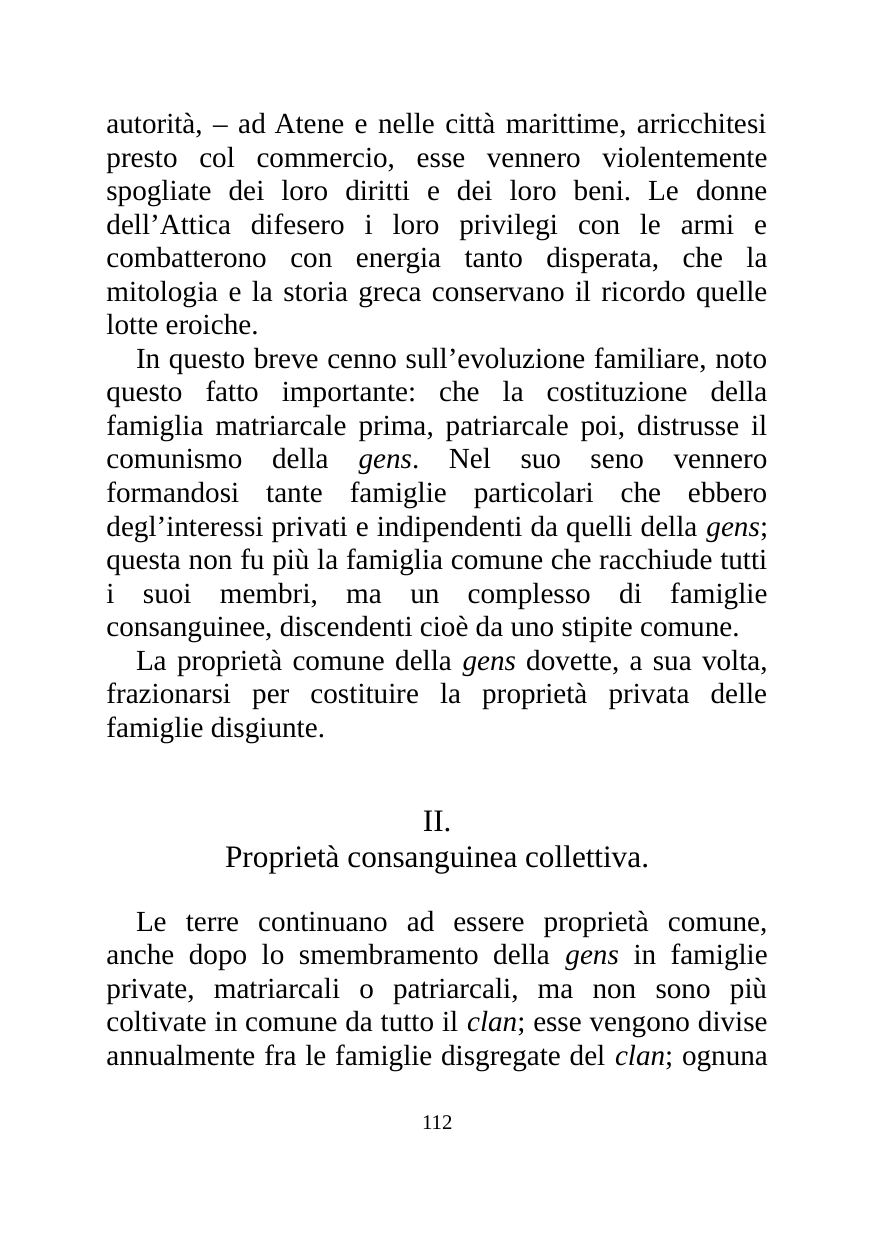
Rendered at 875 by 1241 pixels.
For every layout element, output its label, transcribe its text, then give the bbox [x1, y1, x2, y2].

text In questo breve cenno sull’evoluzione familiare, noto questo fatto importante: che la costituzione della famiglia matriarcale prima, patriarcale poi, distrusse il comunismo della gens. Nel suo seno vennero formandosi tante famiglie particolari che ebbero degl’interessi privati e indipendenti da quelli della gens; questa non fu più la famiglia comune che racchiude tutti i suoi membri, ma un complesso di famiglie consanguinee, discendenti cioè da uno stipite comune. [106, 341, 768, 643]
text autorità, – ad Atene e nelle città marittime, arricchitesi presto col commercio, esse vennero violentemente spogliate dei loro diritti e dei loro beni. Le donne dell’Attica difesero i loro privilegi con le armi e combatterono con energia tanto disperata, che la mitologia e la storia greca conservano il ricordo quelle lotte eroiche. [106, 106, 768, 341]
subtitle II. Proprietà consanguinea collettiva. [106, 803, 768, 874]
text La proprietà comune della gens dovette, a sua volta, frazionarsi per costituire la proprietà privata delle famiglie disgiunte. [106, 643, 768, 743]
text Le terre continuano ad essere proprietà comune, anche dopo lo smembramento della gens in famiglie private, matriarcali o patriarcali, ma non sono più coltivate in comune da tutto il clan; esse vengono divise annualmente fra le famiglie disgregate del clan; ognuna [106, 904, 768, 1072]
